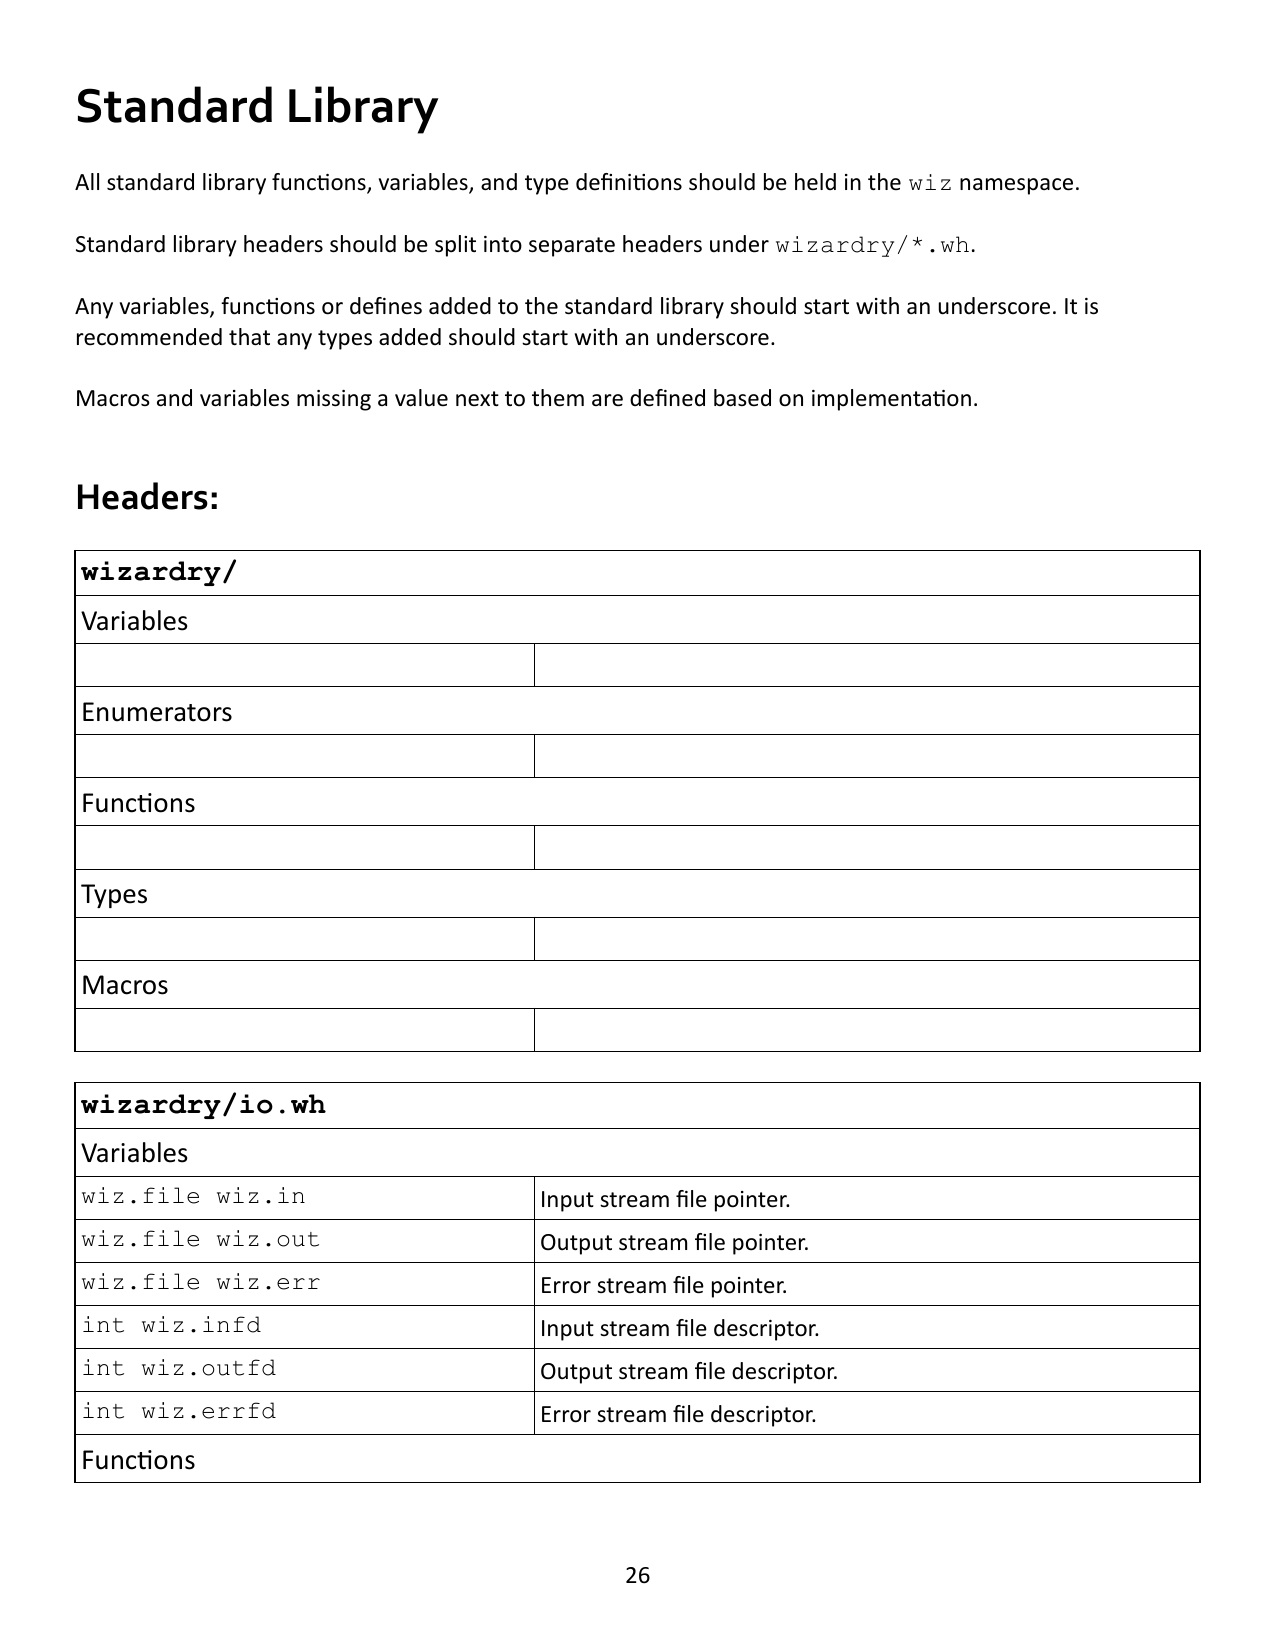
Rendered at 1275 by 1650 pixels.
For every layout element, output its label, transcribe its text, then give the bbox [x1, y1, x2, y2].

table_cell [76, 1009, 534, 1051]
text Standard library headers should be split into separate headers under wizardry/*.wh. [75, 228, 1200, 260]
table_cell Output stream file pointer. [535, 1220, 1199, 1262]
table_cell Macros [76, 961, 1199, 1008]
table_cell Functions [76, 1435, 1199, 1482]
table_cell Types [76, 870, 1199, 917]
table_cell [535, 1009, 1199, 1051]
table_cell Input stream file pointer. [535, 1177, 1199, 1219]
table_cell [535, 735, 1199, 777]
table_cell [76, 918, 534, 959]
subtitle Headers: [75, 474, 1200, 519]
table_cell int wiz.outfd [76, 1349, 534, 1391]
table_cell wiz.file wiz.in [76, 1177, 534, 1219]
table_cell wiz.file wiz.err [76, 1263, 534, 1305]
text Any variables, functions or defines added to the standard library should start with an underscore. It is recommended that any types added should start with an underscore. [75, 291, 1200, 352]
table_cell Output stream file descriptor. [535, 1349, 1199, 1391]
table_cell Enumerators [76, 687, 1199, 734]
table_header wizardry/io.wh [76, 1083, 1199, 1128]
table_cell wiz.file wiz.out [76, 1220, 534, 1262]
text Macros and variables missing a value next to them are defined based on implementation. [75, 382, 1200, 413]
table_cell [76, 735, 534, 777]
table_cell int wiz.errfd [76, 1392, 534, 1434]
table_cell Input stream file descriptor. [535, 1306, 1199, 1348]
table_cell Variables [76, 596, 1199, 643]
table_header wizardry/ [76, 551, 1199, 595]
table_cell [535, 826, 1199, 868]
table_cell [76, 644, 534, 686]
table_cell [76, 826, 534, 868]
table_cell int wiz.infd [76, 1306, 534, 1348]
text All standard library functions, variables, and type definitions should be held in the wiz namespace. [75, 166, 1200, 198]
table_cell [535, 918, 1199, 959]
subtitle Standard Library [75, 75, 1200, 135]
table_cell Error stream file descriptor. [535, 1392, 1199, 1434]
table_cell [535, 644, 1199, 686]
table_cell Variables [76, 1129, 1199, 1176]
table_cell Error stream file pointer. [535, 1263, 1199, 1305]
table_cell Functions [76, 778, 1199, 825]
